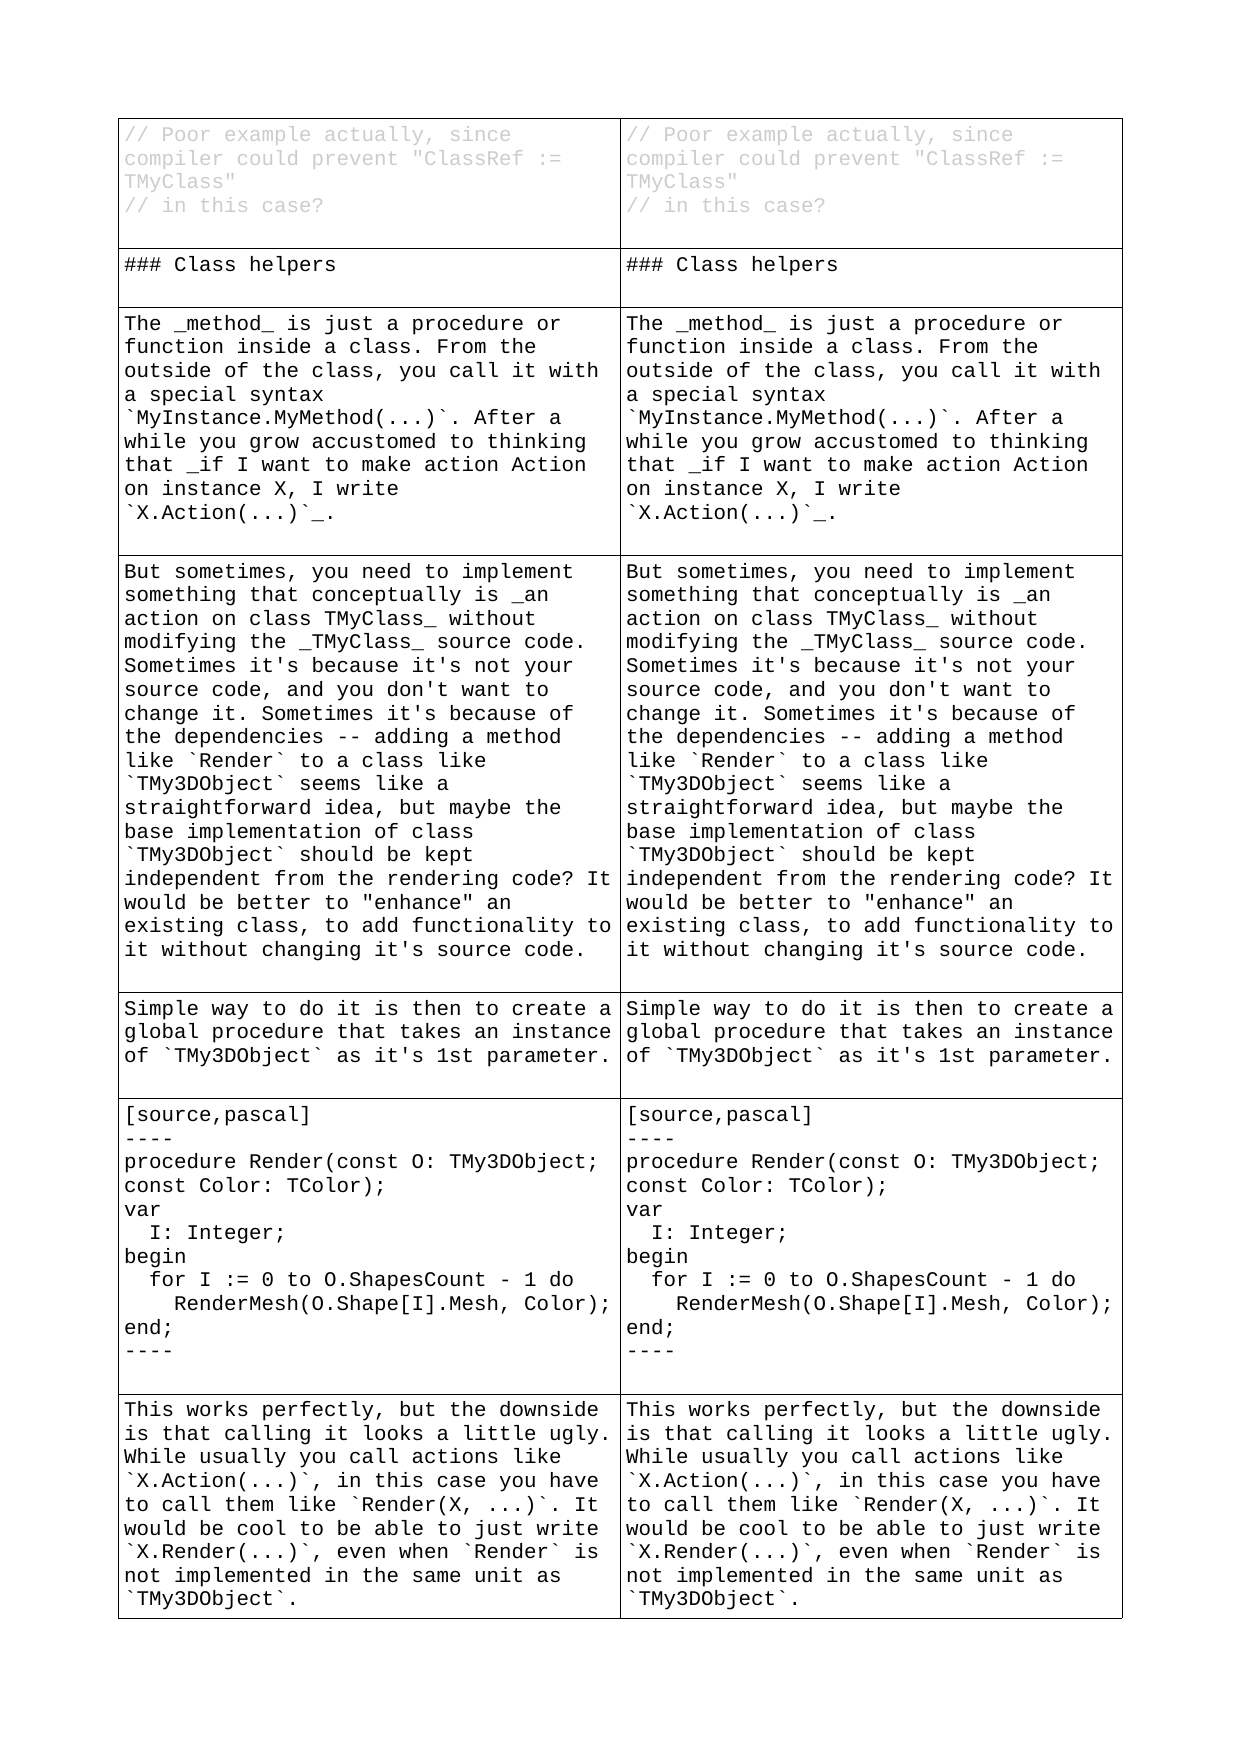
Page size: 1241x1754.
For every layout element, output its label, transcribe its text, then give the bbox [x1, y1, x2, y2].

table_cell The _method_ is just a procedure or function inside a class. From the outside of the class, you call it with a special syntax `MyInstance.MyMethod(...)`. After a while you grow accustomed to thinking that _if I want to make action Action on instance X, I write `X.Action(...)`_. [621, 308, 1122, 555]
table_cell ### Class helpers [621, 249, 1122, 307]
table_cell But sometimes, you need to implement something that conceptually is _an action on class TMyClass_ without modifying the _TMyClass_ source code. Sometimes it's because it's not your source code, and you don't want to change it. Sometimes it's because of the dependencies -- adding a method like `Render` to a class like `TMy3DObject` seems like a straightforward idea, but maybe the base implementation of class `TMy3DObject` should be kept independent from the rendering code? It would be better to "enhance" an existing class, to add functionality to it without changing it's source code. [119, 556, 620, 992]
table_cell Simple way to do it is then to create a global procedure that takes an instance of `TMy3DObject` as it's 1st parameter. [119, 993, 620, 1098]
table_cell ### Class helpers [119, 249, 620, 307]
table_cell This works perfectly, but the downside is that calling it looks a little ugly. While usually you call actions like `X.Action(...)`, in this case you have to call them like `Render(X, ...)`. It would be cool to be able to just write `X.Render(...)`, even when `Render` is not implemented in the same unit as `TMy3DObject`. [621, 1395, 1122, 1618]
table_cell // Poor example actually, since compiler could prevent "ClassRef := TMyClass" // in this case? [119, 119, 620, 248]
table_cell Simple way to do it is then to create a global procedure that takes an instance of `TMy3DObject` as it's 1st parameter. [621, 993, 1122, 1098]
table_cell The _method_ is just a procedure or function inside a class. From the outside of the class, you call it with a special syntax `MyInstance.MyMethod(...)`. After a while you grow accustomed to thinking that _if I want to make action Action on instance X, I write `X.Action(...)`_. [119, 308, 620, 555]
table_cell But sometimes, you need to implement something that conceptually is _an action on class TMyClass_ without modifying the _TMyClass_ source code. Sometimes it's because it's not your source code, and you don't want to change it. Sometimes it's because of the dependencies -- adding a method like `Render` to a class like `TMy3DObject` seems like a straightforward idea, but maybe the base implementation of class `TMy3DObject` should be kept independent from the rendering code? It would be better to "enhance" an existing class, to add functionality to it without changing it's source code. [621, 556, 1122, 992]
table_cell // Poor example actually, since compiler could prevent "ClassRef := TMyClass" // in this case? [621, 119, 1122, 248]
table_cell This works perfectly, but the downside is that calling it looks a little ugly. While usually you call actions like `X.Action(...)`, in this case you have to call them like `Render(X, ...)`. It would be cool to be able to just write `X.Render(...)`, even when `Render` is not implemented in the same unit as `TMy3DObject`. [119, 1395, 620, 1618]
table_cell [source,pascal] ---- procedure Render(const O: TMy3DObject; const Color: TColor); var I: Integer; begin for I := 0 to O.ShapesCount - 1 do RenderMesh(O.Shape[I].Mesh, Color); end; ---- [621, 1099, 1122, 1393]
table_cell [source,pascal] ---- procedure Render(const O: TMy3DObject; const Color: TColor); var I: Integer; begin for I := 0 to O.ShapesCount - 1 do RenderMesh(O.Shape[I].Mesh, Color); end; ---- [119, 1099, 620, 1393]
